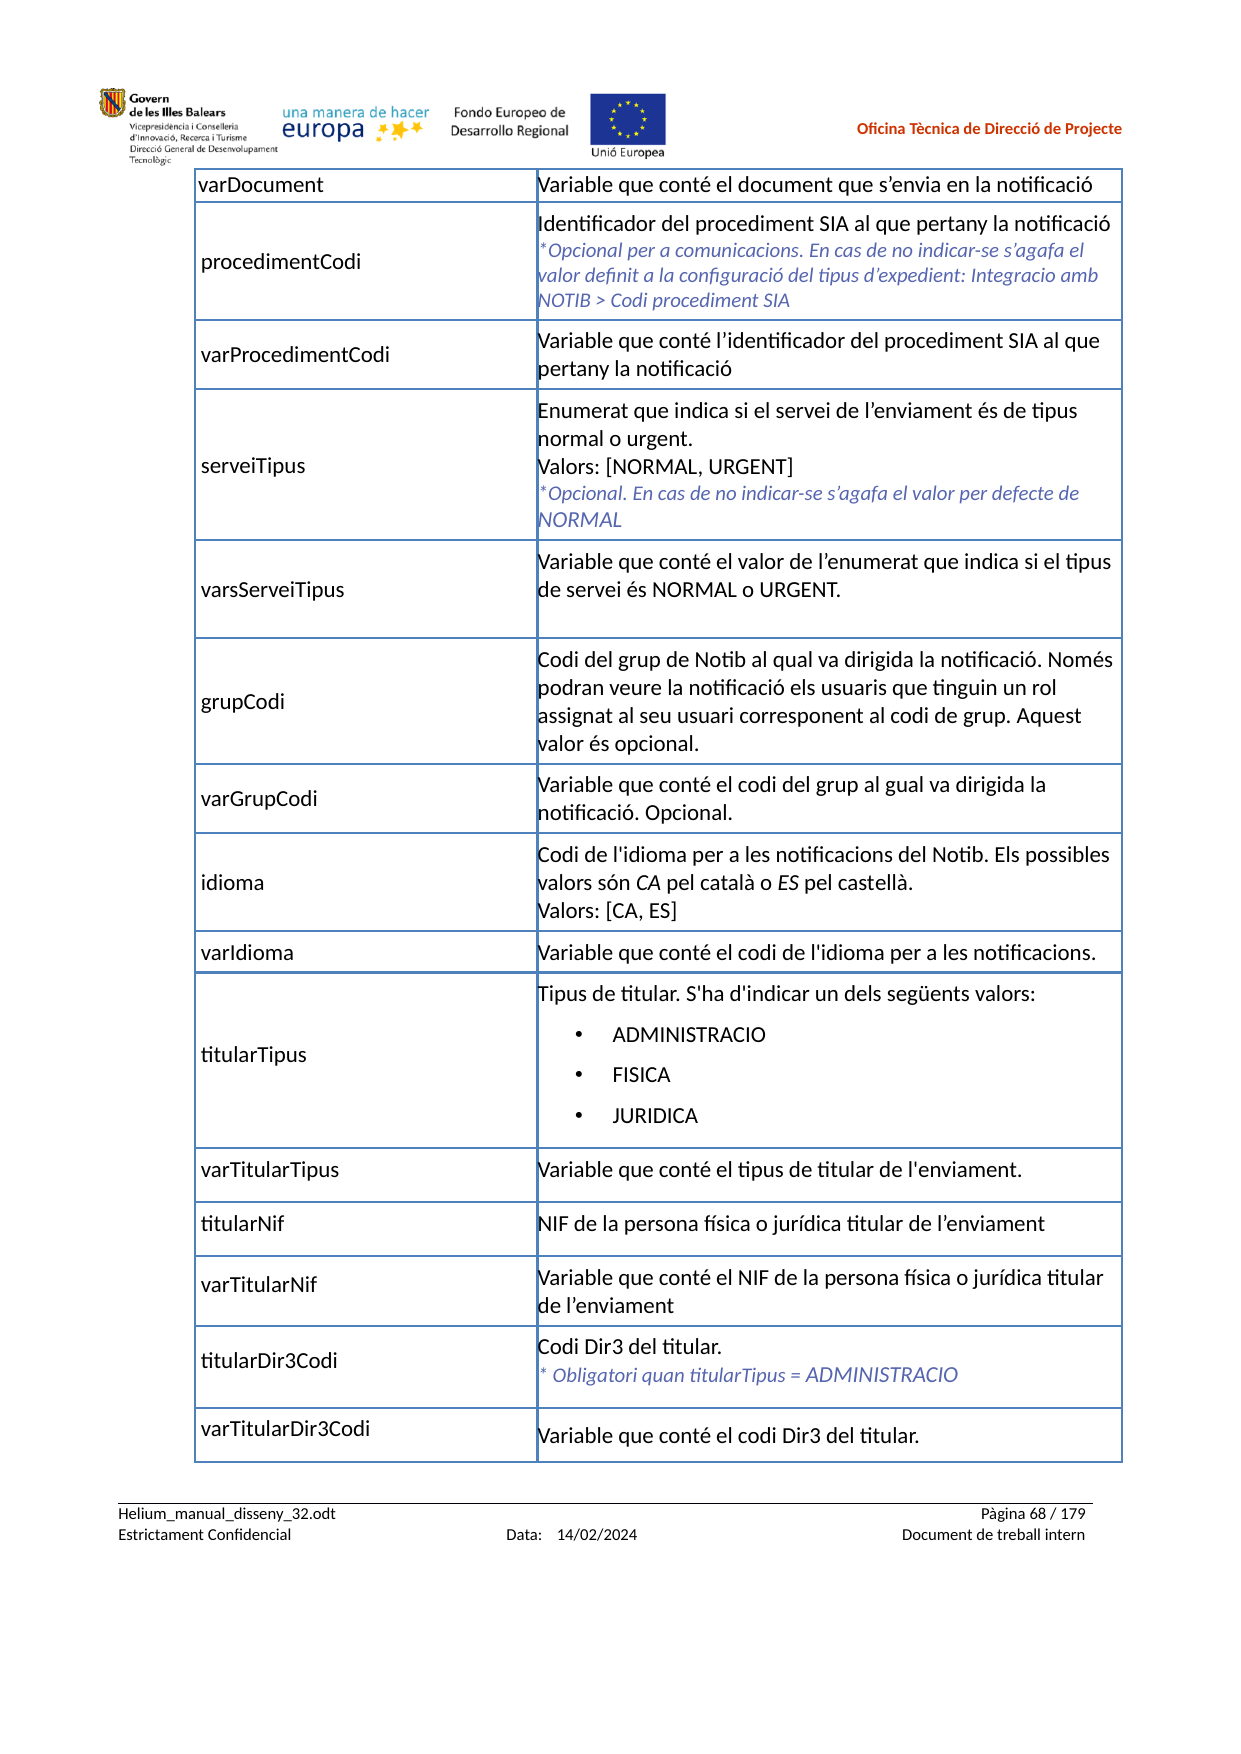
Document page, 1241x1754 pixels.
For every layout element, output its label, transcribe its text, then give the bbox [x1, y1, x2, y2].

table_cell Codi del grup de Notib al qual va dirigida la notificació. Només podran veure la notificació els usuaris que tinguin un rol assignat al seu usuari corresponent al codi de grup. Aquest valor és opcional. [539, 639, 1121, 763]
table_cell Enumerat que indica si el servei de l’enviament és de tipus normal o urgent. Valors: [NORMAL, URGENT] *Opcional. En cas de no indicar-se s’agafa el valor per defecte de NORMAL [539, 390, 1121, 539]
table_cell titularNif [196, 1203, 536, 1255]
table_cell Codi de l'idioma per a les notificacions del Notib. Els possibles valors són CA pel català o ES pel castellà. Valors: [CA, ES] [539, 834, 1121, 930]
table_cell Codi Dir3 del titular. * Obligatori quan titularTipus = ADMINISTRACIO [539, 1327, 1121, 1407]
table_cell Variable que conté el document que s’envia en la notificació [539, 170, 1121, 201]
table_cell Variable que conté el valor de l’enumerat que indica si el tipus de servei és NORMAL o URGENT. [539, 541, 1121, 637]
table_cell varTitularTipus [196, 1149, 536, 1201]
table_cell varIdioma [196, 932, 536, 971]
table_cell titularTipus [196, 974, 536, 1147]
table_cell Variable que conté l’identificador del procediment SIA al que pertany la notificació [539, 321, 1121, 388]
table_cell Variable que conté el tipus de titular de l'enviament. [539, 1149, 1121, 1201]
table_cell varDocument [196, 170, 536, 201]
table_cell varProcedimentCodi [196, 321, 536, 388]
table_cell Variable que conté el codi Dir3 del titular. [539, 1409, 1121, 1461]
table_cell Identificador del procediment SIA al que pertany la notificació *Opcional per a comunicacions. En cas de no indicar-se s’agafa el valor definit a la configuració del tipus d’expedient: Integracio amb NOTIB > Codi procediment SIA [539, 203, 1121, 319]
table_cell varTitularNif [196, 1257, 536, 1325]
picture [99, 87, 668, 166]
table_cell Tipus de titular. S'ha d'indicar un dels següents valors: ADMINISTRACIO FISICA JURIDICA [539, 974, 1121, 1147]
table_cell titularDir3Codi [196, 1327, 536, 1407]
table_cell Variable que conté el codi del grup al gual va dirigida la notificació. Opcional. [539, 765, 1121, 832]
table_cell varGrupCodi [196, 765, 536, 832]
table_cell grupCodi [196, 639, 536, 763]
table_cell varsServeiTipus [196, 541, 536, 637]
table_cell serveiTipus [196, 390, 536, 539]
table_cell Variable que conté el codi de l'idioma per a les notificacions. [539, 932, 1121, 971]
table_cell NIF de la persona física o jurídica titular de l’enviament [539, 1203, 1121, 1255]
table_cell procedimentCodi [196, 203, 536, 319]
table_cell Variable que conté el NIF de la persona física o jurídica titular de l’enviament [539, 1257, 1121, 1325]
table_cell idioma [196, 834, 536, 930]
table_cell varTitularDir3Codi [196, 1409, 536, 1461]
